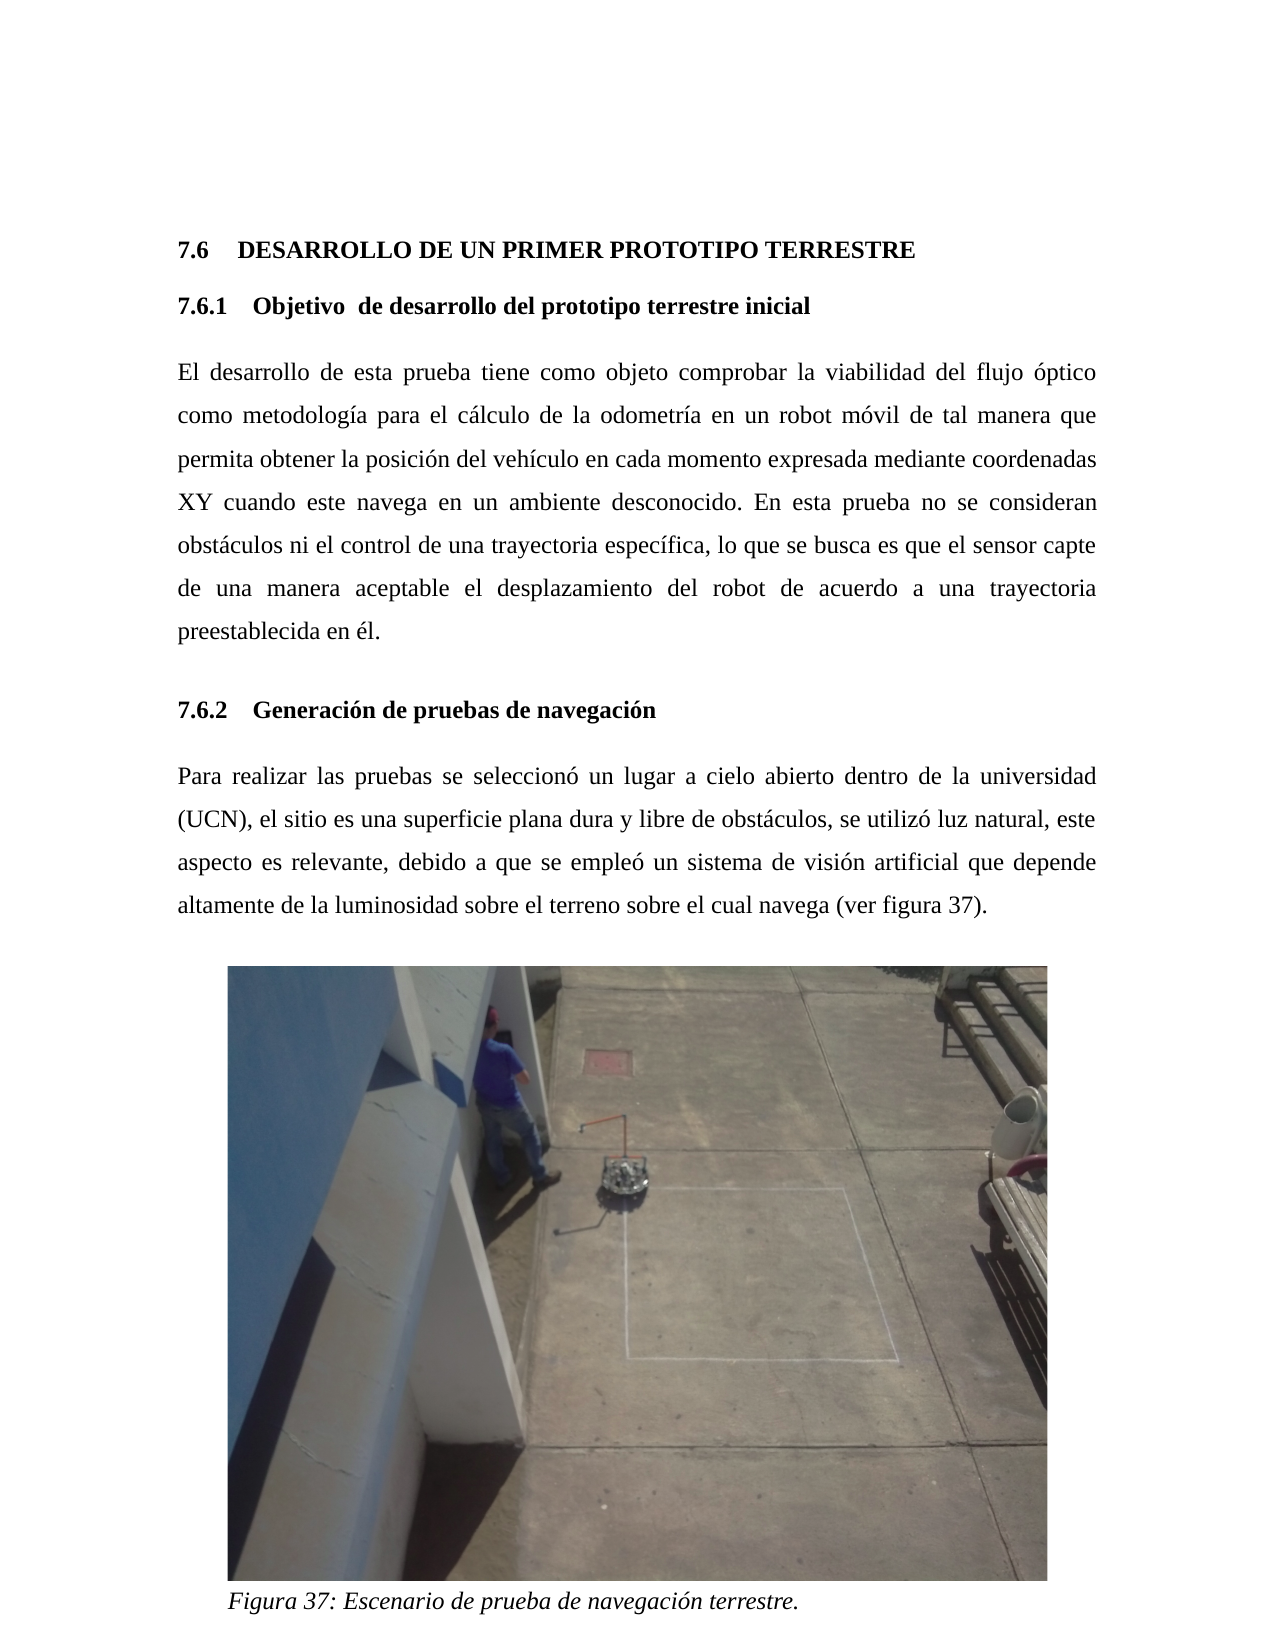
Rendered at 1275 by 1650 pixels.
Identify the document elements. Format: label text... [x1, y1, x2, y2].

subtitle Generación de pruebas de navegación [177, 695, 1098, 723]
subtitle Objetivo de desarrollo del prototipo terrestre inicial [177, 291, 1098, 320]
text El desarrollo de esta prueba tiene como objeto comprobar la viabilidad del flujo óptico como metodología para el cálculo de la odometría en un robot móvil de tal manera que permita obtener la posición del vehículo en cada momento expresada mediante coordenadas XY cuando este navega en un ambiente desconocido. En esta prueba no se consideran obstáculos ni el control de una trayectoria específica, lo que se busca es que el sensor capte de una manera aceptable el desplazamiento del robot de acuerdo a una trayectoria preestablecida en él. [177, 357, 1098, 645]
picture [227, 966, 1048, 1581]
text Figura 37: Escenario de prueba de navegación terrestre. [228, 1581, 1047, 1615]
text Para realizar las pruebas se seleccionó un lugar a cielo abierto dentro de la universidad (UCN), el sitio es una superficie plana dura y libre de obstáculos, se utilizó luz natural, este aspecto es relevante, debido a que se empleó un sistema de visión artificial que depende altamente de la luminosidad sobre el terreno sobre el cual navega (ver figura 37). [177, 761, 1098, 919]
subtitle DESARROLLO DE UN PRIMER PROTOTIPO TERRESTRE [177, 235, 1098, 264]
